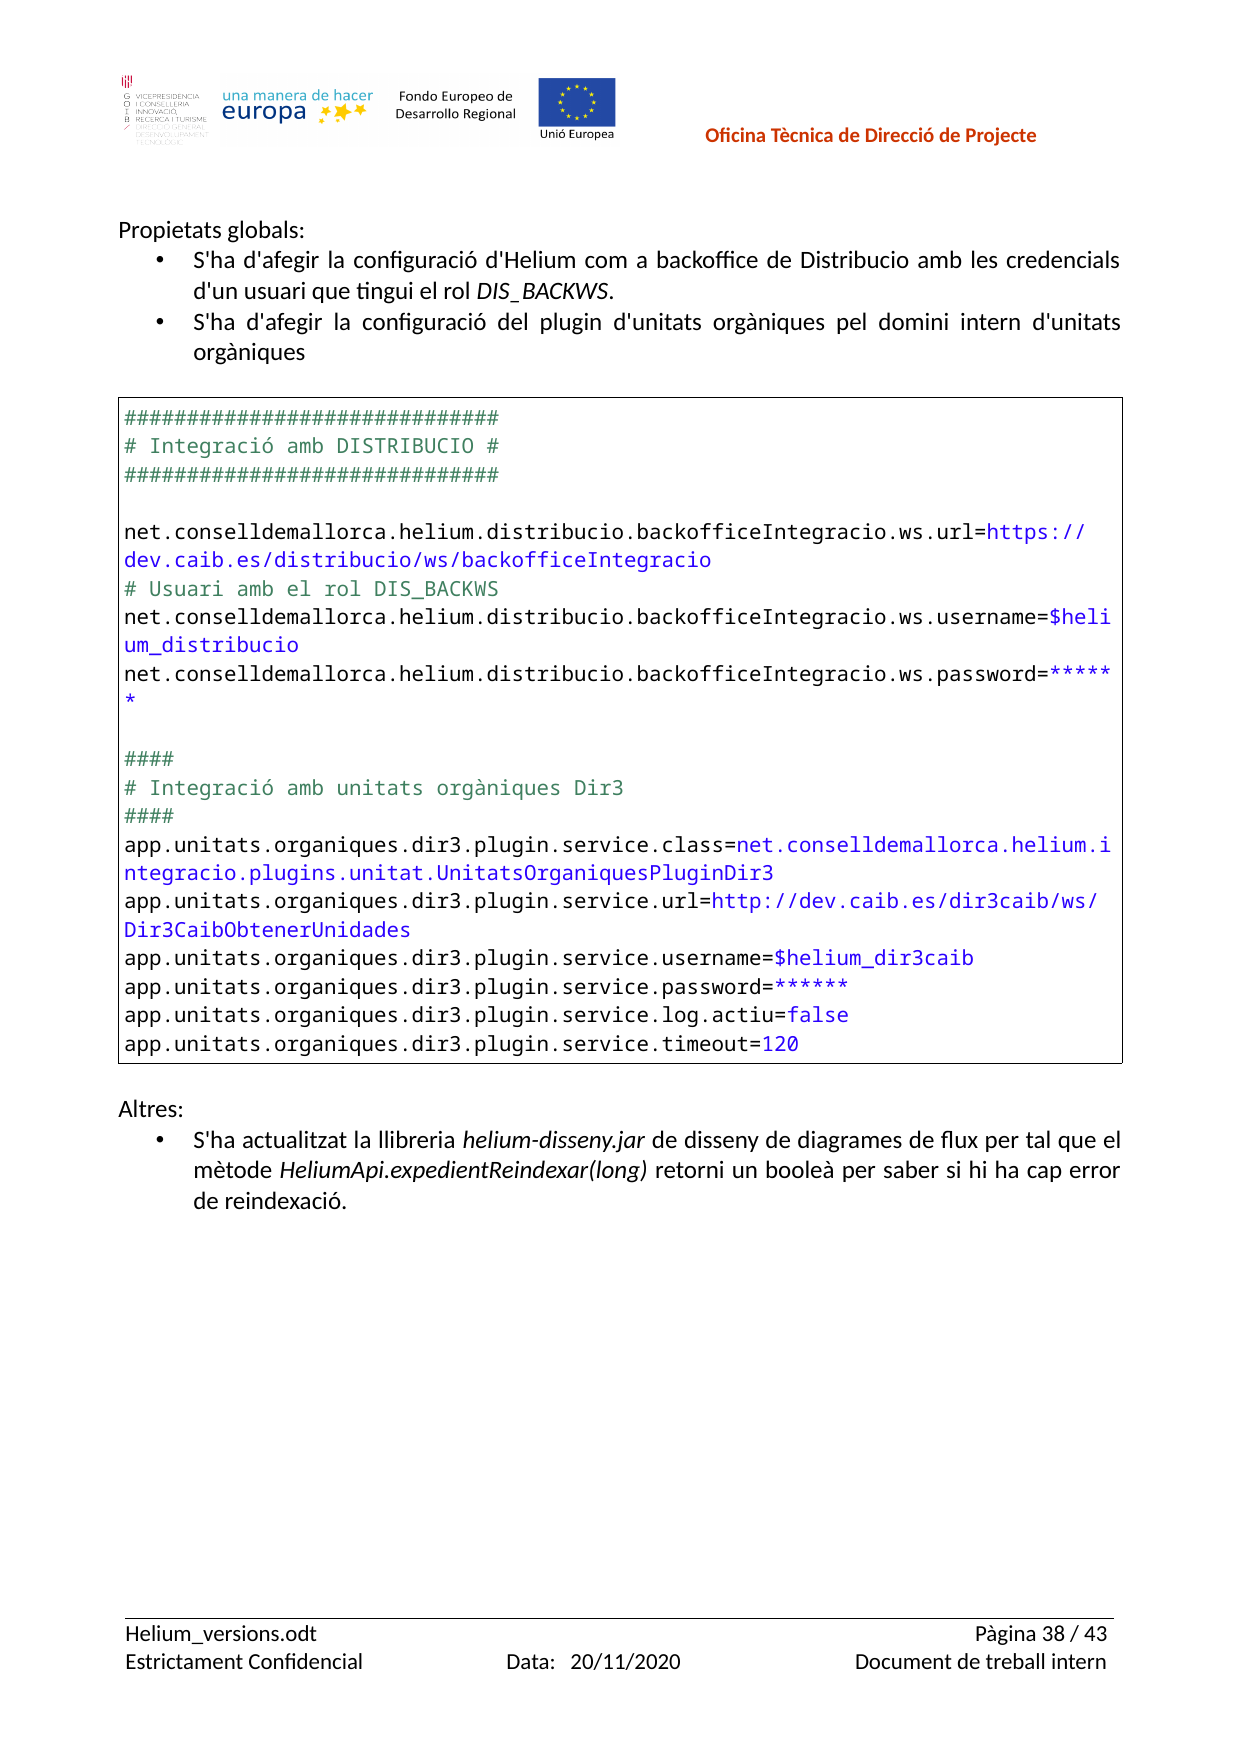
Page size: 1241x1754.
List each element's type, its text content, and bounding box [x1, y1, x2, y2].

list S'ha d'afegir la configuració d'Helium com a backoffice de Distribucio amb les credencials d'un usuari que tingui el rol DIS_BACKWS. [156, 245, 1122, 306]
list S'ha d'afegir la configuració del plugin d'unitats orgàniques pel domini intern d'unitats orgàniques [156, 306, 1122, 367]
picture [118, 73, 213, 147]
text Propietats globals: [118, 214, 1122, 245]
text Altres: [118, 1093, 1122, 1124]
list S'ha actualitzat la llibreria helium-disseny.jar de disseny de diagrames de flux per tal que el mètode HeliumApi.expedientReindexar(long) retorni un booleà per saber si hi ha cap error de reindexació. [156, 1124, 1122, 1216]
table_header ############################## # Integració amb DISTRIBUCIO # ############################## net.conselldemallorca.helium.distribucio.backofficeIntegracio.ws.url=https://dev.caib.es/distribucio/ws/backofficeIntegracio # Usuari amb el rol DIS_BACKWS net.conselldemallorca.helium.distribucio.backofficeIntegracio.ws.username=$helium_distribucio net.conselldemallorca.helium.distribucio.backofficeIntegracio.ws.password=****** #### # Integració amb unitats orgàniques Dir3 #### app.unitats.organiques.dir3.plugin.service.class=net.conselldemallorca.helium.integracio.plugins.unitat.UnitatsOrganiquesPluginDir3 app.unitats.organiques.dir3.plugin.service.url=http://dev.caib.es/dir3caib/ws/Dir3CaibObtenerUnidades app.unitats.organiques.dir3.plugin.service.username=$helium_dir3caib app.unitats.organiques.dir3.plugin.service.password=****** app.unitats.organiques.dir3.plugin.service.log.actiu=false app.unitats.organiques.dir3.plugin.service.timeout=120 [119, 398, 1122, 1063]
picture [219, 73, 621, 147]
